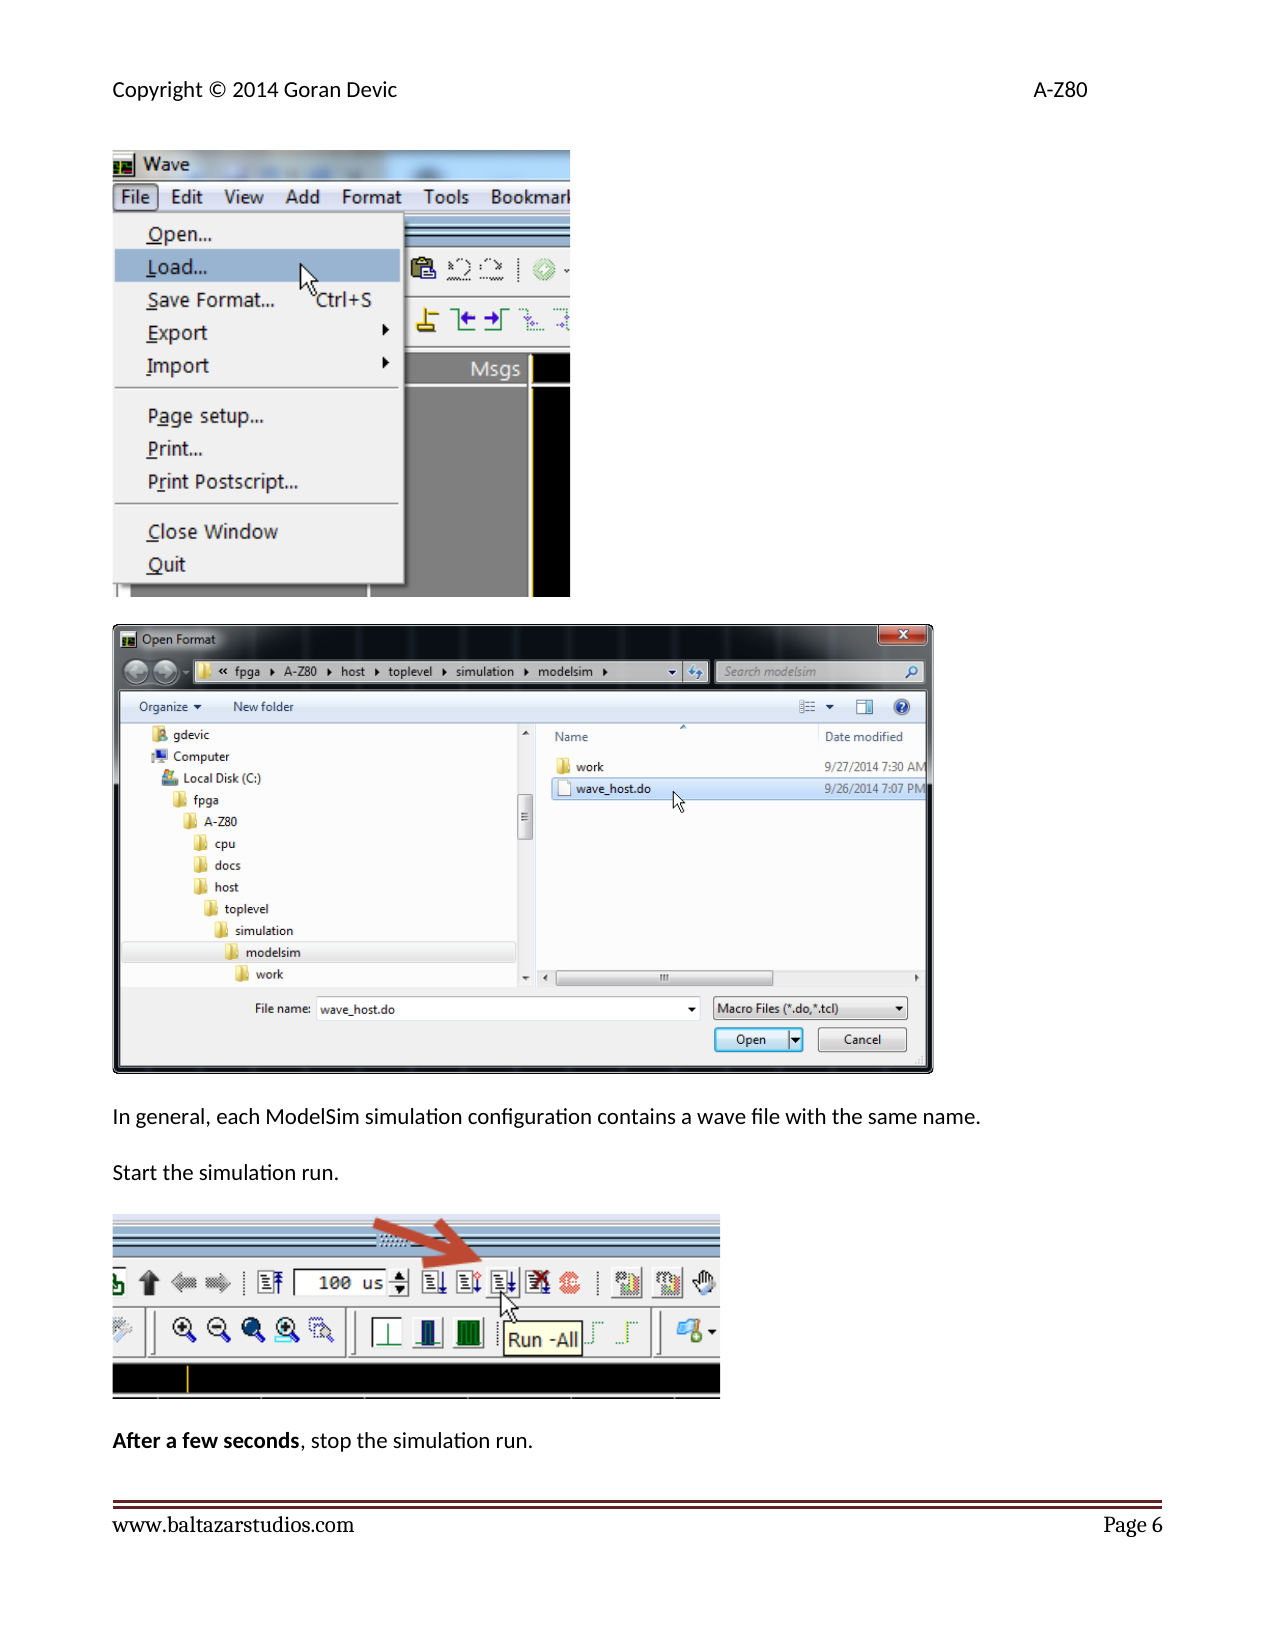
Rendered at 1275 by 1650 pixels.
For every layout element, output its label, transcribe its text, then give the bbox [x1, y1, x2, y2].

text In general, each ModelSim simulation configuration contains a wave file with the same name. [112, 1102, 1162, 1130]
text After a few seconds, stop the simulation run. [112, 1427, 1162, 1454]
text Start the simulation run. [112, 1158, 1162, 1186]
